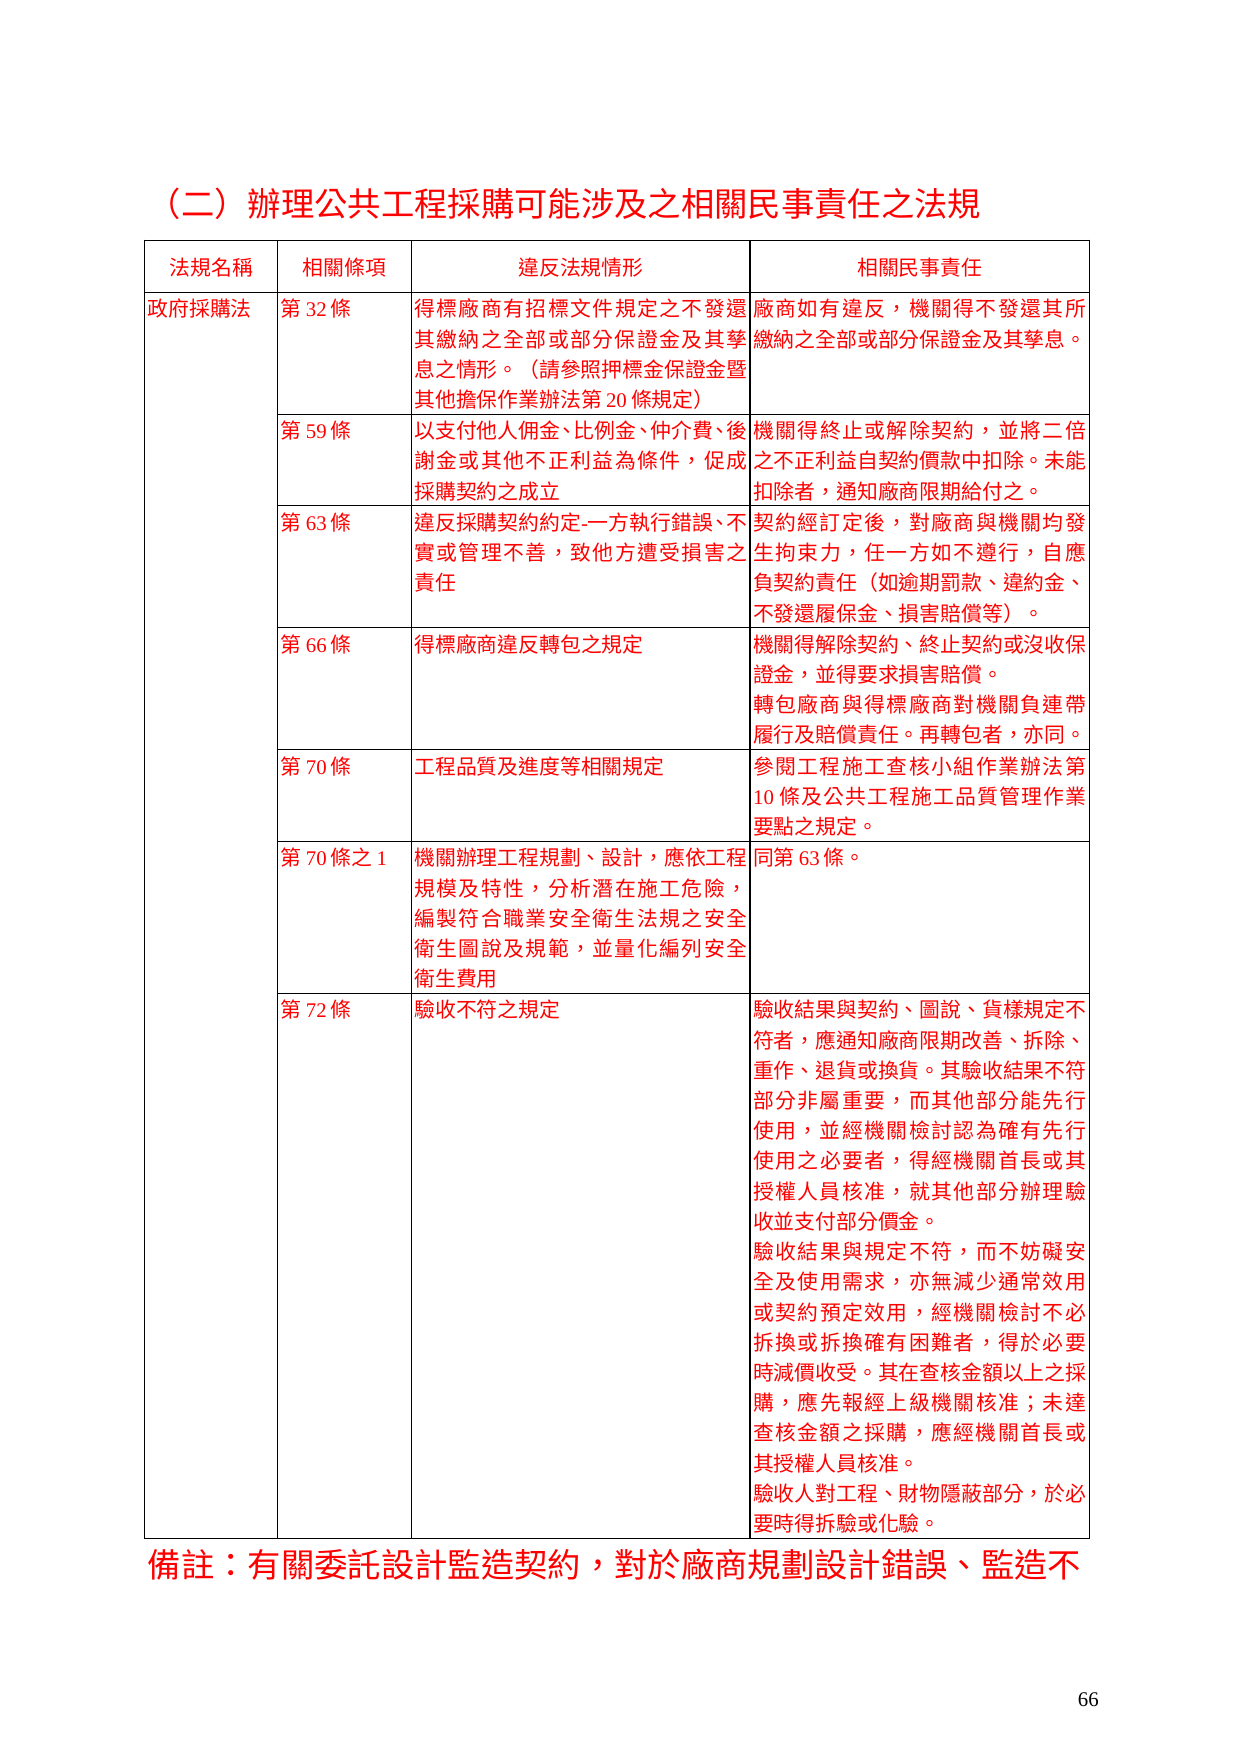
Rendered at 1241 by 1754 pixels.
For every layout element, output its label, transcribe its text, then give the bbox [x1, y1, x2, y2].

table_cell 第63條 [278, 506, 411, 627]
table_cell 同第63條。 [751, 842, 1089, 993]
table_cell 政府採購法 [145, 293, 277, 1537]
table_cell 第72條 [278, 994, 411, 1537]
table_header 違反法規情形 [412, 241, 749, 292]
table_cell 參閱工程施工查核小組作業辦法第10條及公共工程施工品質管理作業要點之規定。 [751, 750, 1089, 841]
table_cell 第70條之1 [278, 842, 411, 993]
table_cell 第32條 [278, 293, 411, 413]
table_header 相關民事責任 [751, 241, 1089, 292]
table_cell 廠商如有違反，機關得不發還其所繳納之全部或部分保證金及其孳息。 [751, 293, 1089, 413]
table_cell 契約經訂定後，對廠商與機關均發生拘束力，任一方如不遵行，自應負契約責任（如逾期罰款、違約金、不發還履保金、損害賠償等）。 [751, 506, 1089, 627]
table_cell 以支付他人佣金、比例金、仲介費、後謝金或其他不正利益為條件，促成採購契約之成立 [412, 415, 749, 505]
text 備註：有關委託設計監造契約，對於廠商規劃設計錯誤、監造不 [148, 1538, 1092, 1587]
table_cell 得標廠商違反轉包之規定 [412, 628, 749, 749]
text （二）辦理公共工程採購可能涉及之相關民事責任之法規 [148, 164, 1092, 239]
table_cell 機關得解除契約、終止契約或沒收保證金，並得要求損害賠償。 轉包廠商與得標廠商對機關負連帶履行及賠償責任。再轉包者，亦同。 [751, 628, 1089, 749]
table_header 相關條項 [278, 241, 411, 292]
table_cell 第66條 [278, 628, 411, 749]
table_cell 第70條 [278, 750, 411, 841]
table_cell 驗收不符之規定 [412, 994, 749, 1537]
table_cell 工程品質及進度等相關規定 [412, 750, 749, 841]
table_cell 機關得終止或解除契約，並將二倍之不正利益自契約價款中扣除。未能扣除者，通知廠商限期給付之。 [751, 415, 1089, 505]
table_cell 違反採購契約約定-一方執行錯誤、不實或管理不善，致他方遭受損害之責任 [412, 506, 749, 627]
table_cell 機關辦理工程規劃、設計，應依工程規模及特性，分析潛在施工危險，編製符合職業安全衛生法規之安全衛生圖說及規範，並量化編列安全衛生費用 [412, 842, 749, 993]
table_cell 第59條 [278, 415, 411, 505]
table_header 法規名稱 [145, 241, 277, 292]
table_cell 驗收結果與契約、圖說、貨樣規定不符者，應通知廠商限期改善、拆除、重作、退貨或換貨。其驗收結果不符部分非屬重要，而其他部分能先行使用，並經機關檢討認為確有先行使用之必要者，得經機關首長或其授權人員核准，就其他部分辦理驗收並支付部分價金。 驗收結果與規定不符，而不妨礙安全及使用需求，亦無減少通常效用或契約預定效用，經機關檢討不必拆換或拆換確有困難者，得於必要時減價收受。其在查核金額以上之採購，應先報經上級機關核准；未達查核金額之採購，應經機關首長或其授權人員核准。 驗收人對工程、財物隱蔽部分，於必要時得拆驗或化驗。 [751, 994, 1089, 1537]
table_cell 得標廠商有招標文件規定之不發還其繳納之全部或部分保證金及其孳息之情形。（請參照押標金保證金暨其他擔保作業辦法第20條規定） [412, 293, 749, 413]
